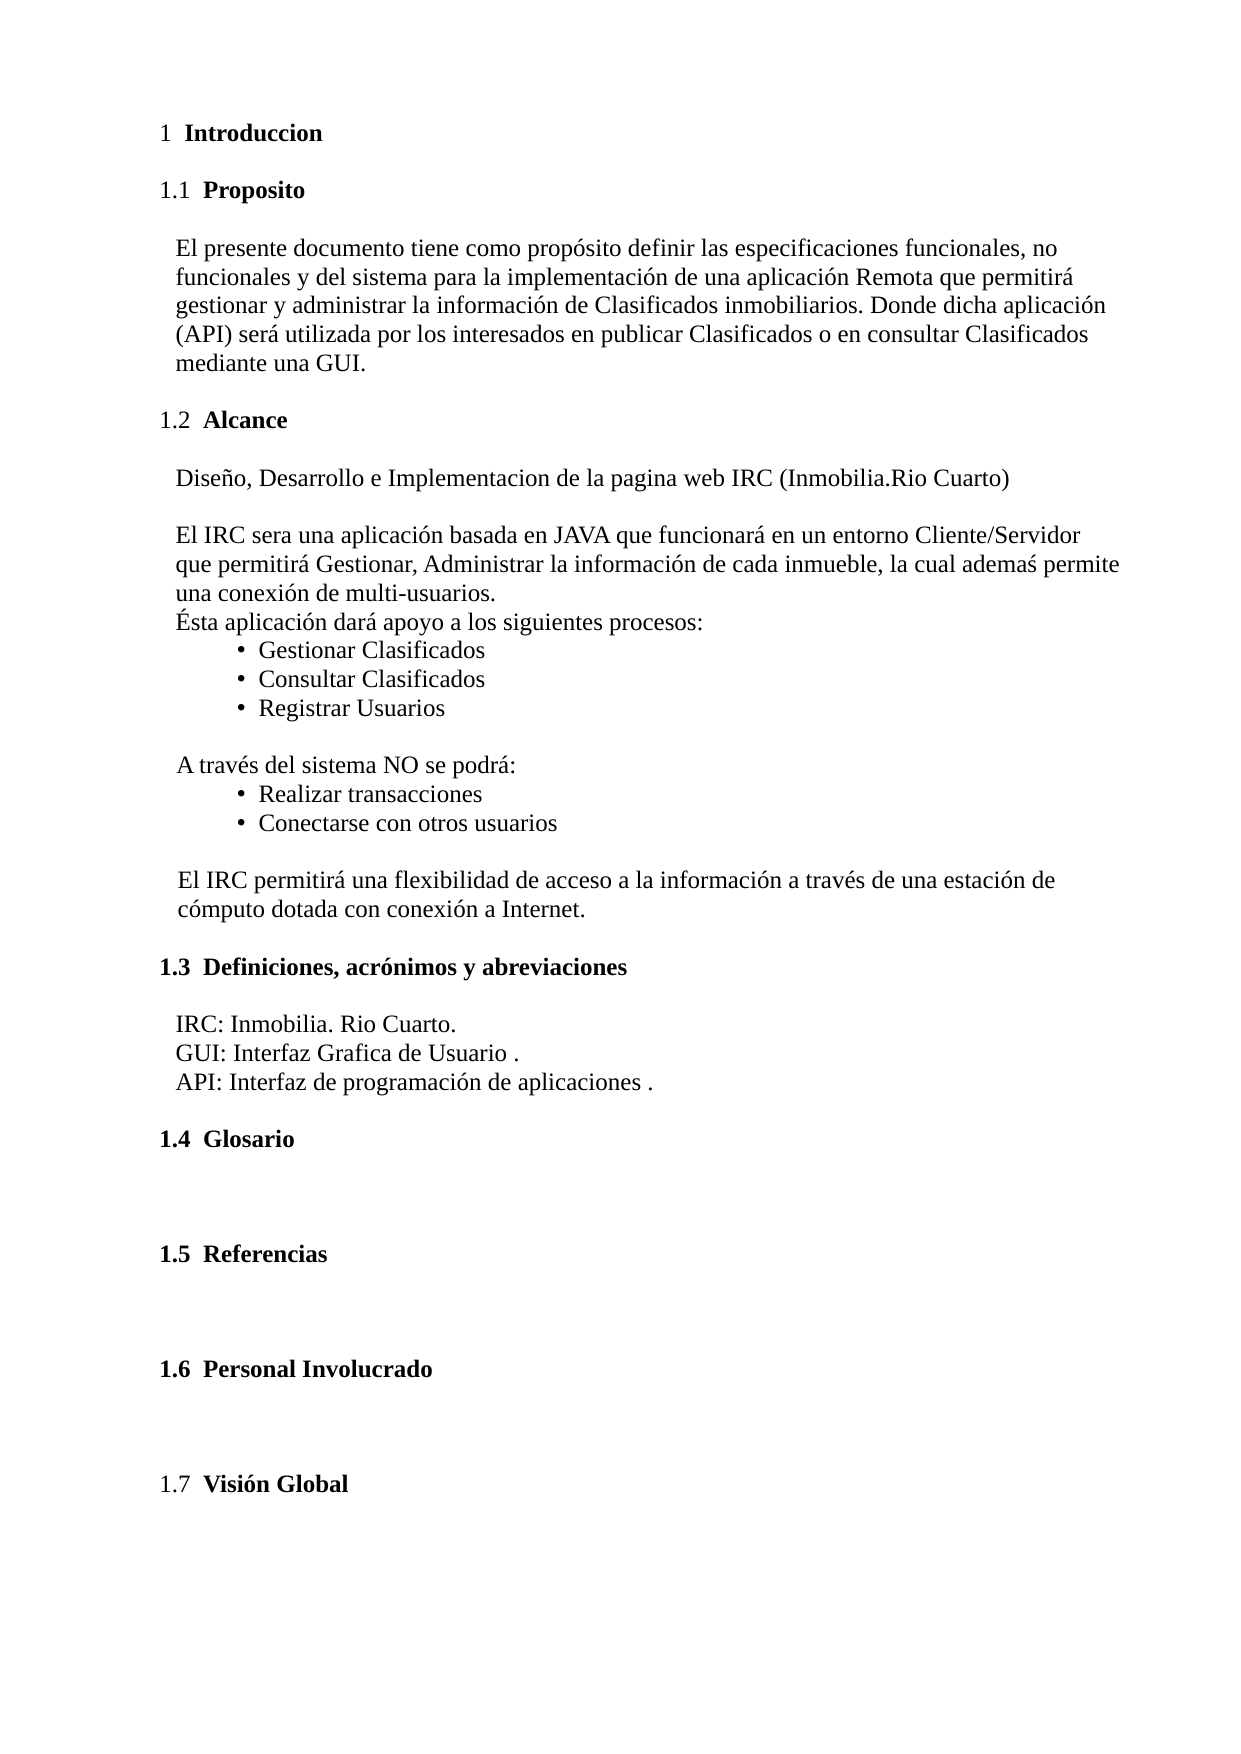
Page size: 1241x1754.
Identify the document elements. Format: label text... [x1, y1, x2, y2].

list Visión Global [153, 1469, 1122, 1613]
list Conectarse con otros usuarios [237, 808, 1122, 837]
list Realizar transacciones [237, 779, 1122, 808]
list Glosario [153, 1124, 1122, 1239]
list Referencias [153, 1239, 1122, 1354]
list Alcance Diseño, Desarrollo e Implementacion de la pagina web IRC (Inmobilia.Rio Cuarto) El IRC sera una aplicación basada en JAVA que funcionará en un entorno Cliente/Servidor que permitirá Gestionar, Administrar la información de cada inmueble, la cual ademaś permite una conexión de multi-usuarios. Ésta aplicación dará apoyo a los siguientes procesos: [153, 406, 1122, 636]
list Proposito [153, 176, 1122, 233]
list Personal Involucrado [153, 1354, 1122, 1469]
list El presente documento tiene como propósito definir las especificaciones funcionales, no funcionales y del sistema para la implementación de una aplicación Remota que permitirá gestionar y administrar la información de Clasificados inmobiliarios. Donde dicha aplicación (API) será utilizada por los interesados en publicar Clasificados o en consultar Clasificados mediante una GUI. [153, 233, 1122, 377]
list Introduccion [153, 118, 1122, 176]
list Consultar Clasificados [237, 664, 1122, 693]
list API: Interfaz de programación de aplicaciones . [153, 1067, 1122, 1124]
list Gestionar Clasificados [237, 636, 1122, 664]
list Registrar Usuarios [237, 693, 1122, 722]
list IRC: Inmobilia. Rio Cuarto. GUI: Interfaz Grafica de Usuario . [153, 1009, 1122, 1067]
list A través del sistema NO se podrá: [176, 751, 1122, 779]
list Definiciones, acrónimos y abreviaciones [153, 952, 1122, 981]
text El IRC permitirá una flexibilidad de acceso a la información a través de una estación de cómputo dotada con conexión a Internet. [177, 866, 1122, 923]
